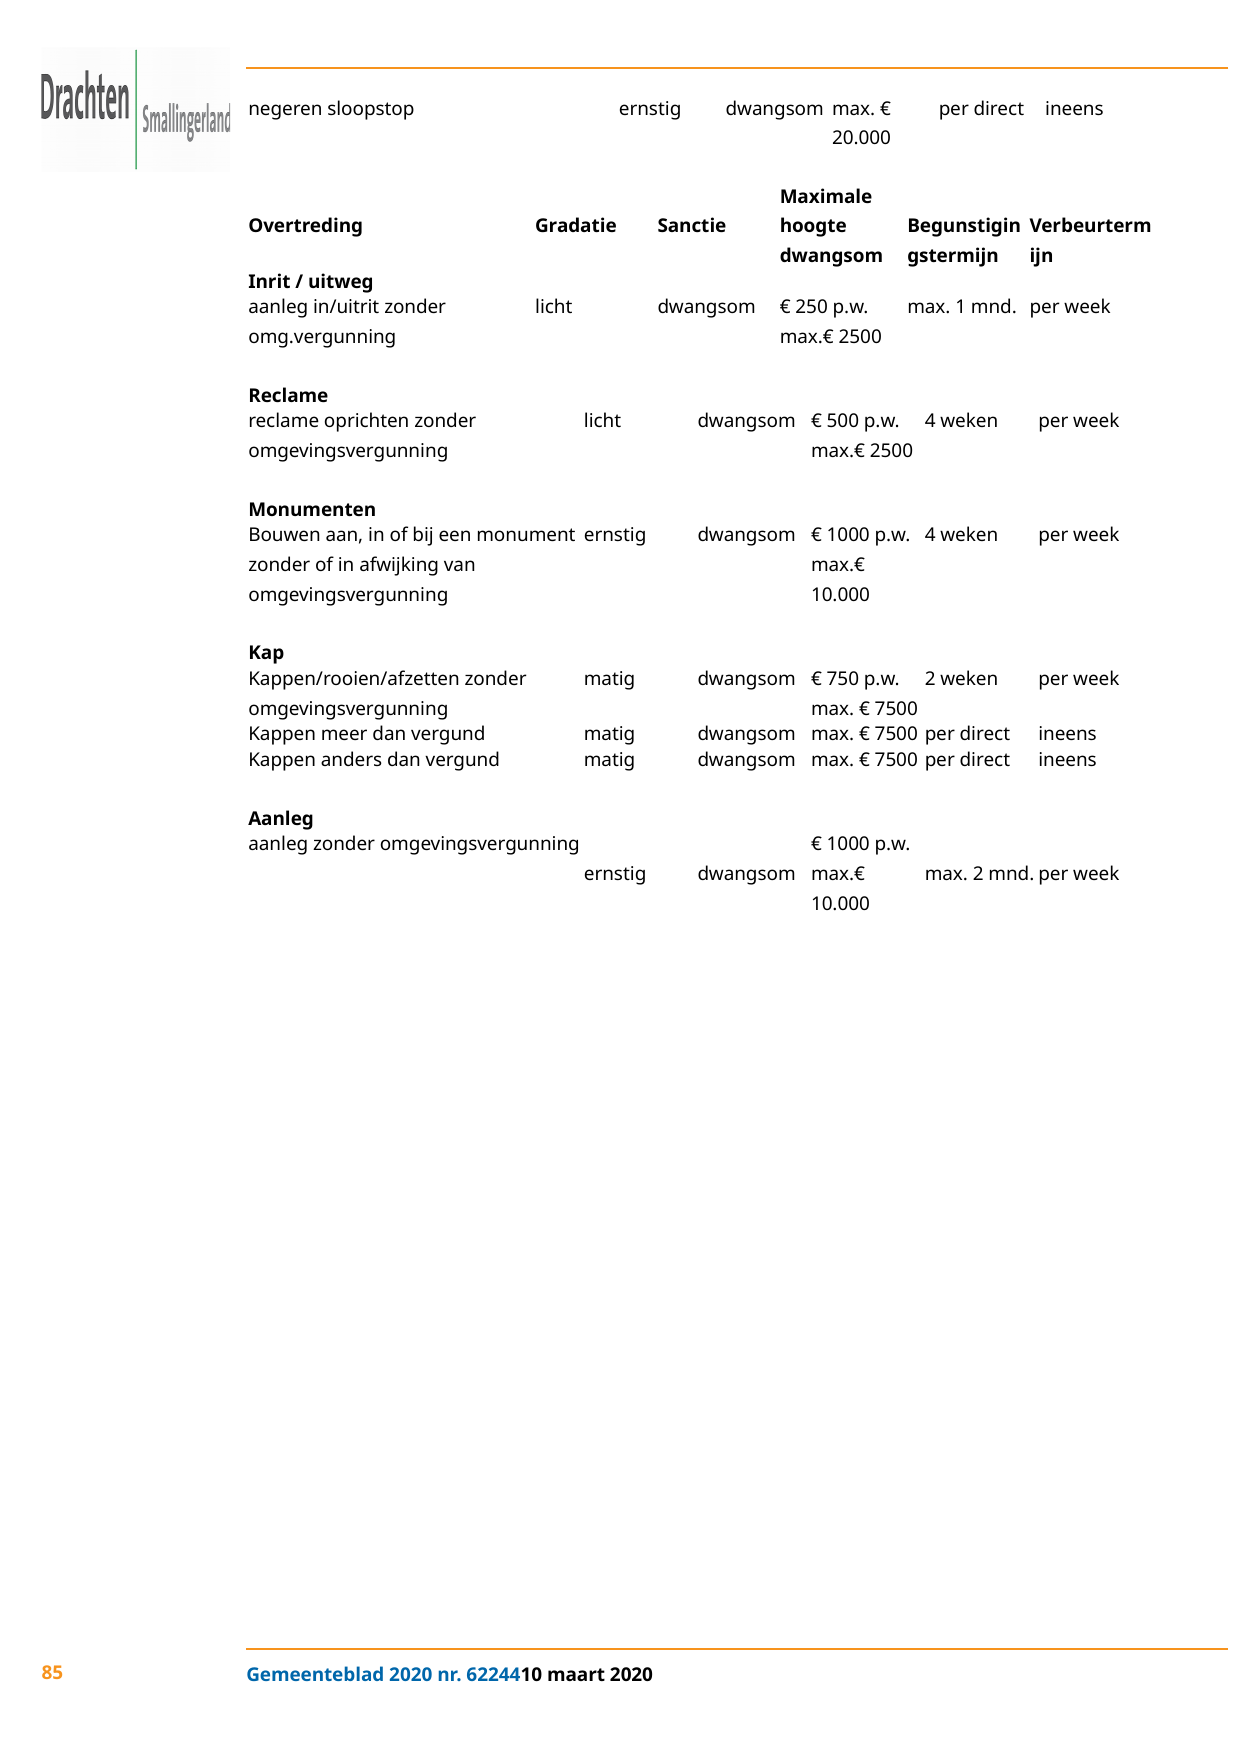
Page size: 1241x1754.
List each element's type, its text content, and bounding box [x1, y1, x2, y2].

table_cell dwangsom [697, 665, 811, 720]
table_cell per direct [925, 720, 1038, 746]
table_header Verbeurtermijn [1029, 183, 1152, 268]
table_cell aanleg zonder omgevingsvergunning [248, 831, 584, 915]
table_cell max. € 7500 [811, 746, 924, 772]
table_header Overtreding [248, 183, 535, 268]
table_cell Kappen meer dan vergund [248, 720, 584, 746]
table_cell dwangsom [697, 831, 811, 915]
table_cell € 1000 p.w. max.€ 10.000 [811, 522, 924, 606]
table_cell negeren sloopstop [248, 95, 619, 150]
table_cell ernstig [619, 95, 725, 150]
table_cell max. € 20.000 [832, 95, 938, 150]
table_cell matig [584, 720, 697, 746]
table_cell Kappen/rooien/afzetten zonder omgevingsvergunning [248, 665, 584, 720]
table_cell ineens [1038, 746, 1152, 772]
table_cell 4 weken [925, 408, 1038, 463]
table_cell Kappen anders dan vergund [248, 746, 584, 772]
table_cell aanleg in/uitrit zonder omg.vergunning [248, 294, 535, 349]
table_header Begunstigingstermijn [907, 183, 1029, 268]
table_header Monumenten [248, 496, 1152, 522]
table_header Reclame [248, 382, 1152, 408]
table_cell € 1000 p.w. max.€ 10.000 [811, 831, 924, 915]
table_header Sanctie [657, 183, 779, 268]
table_cell matig [584, 665, 697, 720]
table_cell 2 weken [925, 665, 1038, 720]
table_cell per week [1038, 408, 1152, 463]
table_header Maximale hoogte dwangsom [780, 183, 907, 268]
table_cell Bouwen aan, in of bij een monument zonder of in afwijking van omgevingsvergunning [248, 522, 584, 606]
table_cell max. 2 mnd. [925, 831, 1038, 915]
table_cell max. € 7500 [811, 720, 924, 746]
table_cell dwangsom [697, 522, 811, 606]
table_cell € 250 p.w. max.€ 2500 [780, 294, 907, 349]
table_header Kap [248, 639, 1152, 665]
table_cell dwangsom [697, 720, 811, 746]
table_cell ineens [1038, 720, 1152, 746]
table_cell € 750 p.w. max. € 7500 [811, 665, 924, 720]
table_cell per week [1038, 831, 1152, 915]
table_cell licht [584, 408, 697, 463]
table_cell licht [535, 294, 657, 349]
table_header Aanleg [248, 805, 1152, 831]
table_cell per direct [925, 746, 1038, 772]
table_cell dwangsom [725, 95, 832, 150]
table_cell Inrit / uitweg [248, 268, 1152, 294]
table_cell max. 1 mnd. [907, 294, 1029, 349]
table_cell per week [1029, 294, 1152, 349]
table_cell per week [1038, 522, 1152, 606]
table_cell 4 weken [925, 522, 1038, 606]
table_cell per week [1038, 665, 1152, 720]
table_cell matig [584, 746, 697, 772]
table_cell dwangsom [697, 408, 811, 463]
table_cell dwangsom [697, 746, 811, 772]
table_header Gradatie [535, 183, 657, 268]
table_cell ineens [1045, 95, 1152, 150]
table_cell dwangsom [657, 294, 779, 349]
table_cell per direct [939, 95, 1045, 150]
picture [41, 47, 231, 172]
table_cell € 500 p.w. max.€ 2500 [811, 408, 924, 463]
table_cell ernstig [584, 831, 697, 915]
table_cell reclame oprichten zonder omgevingsvergunning [248, 408, 584, 463]
table_cell ernstig [584, 522, 697, 606]
